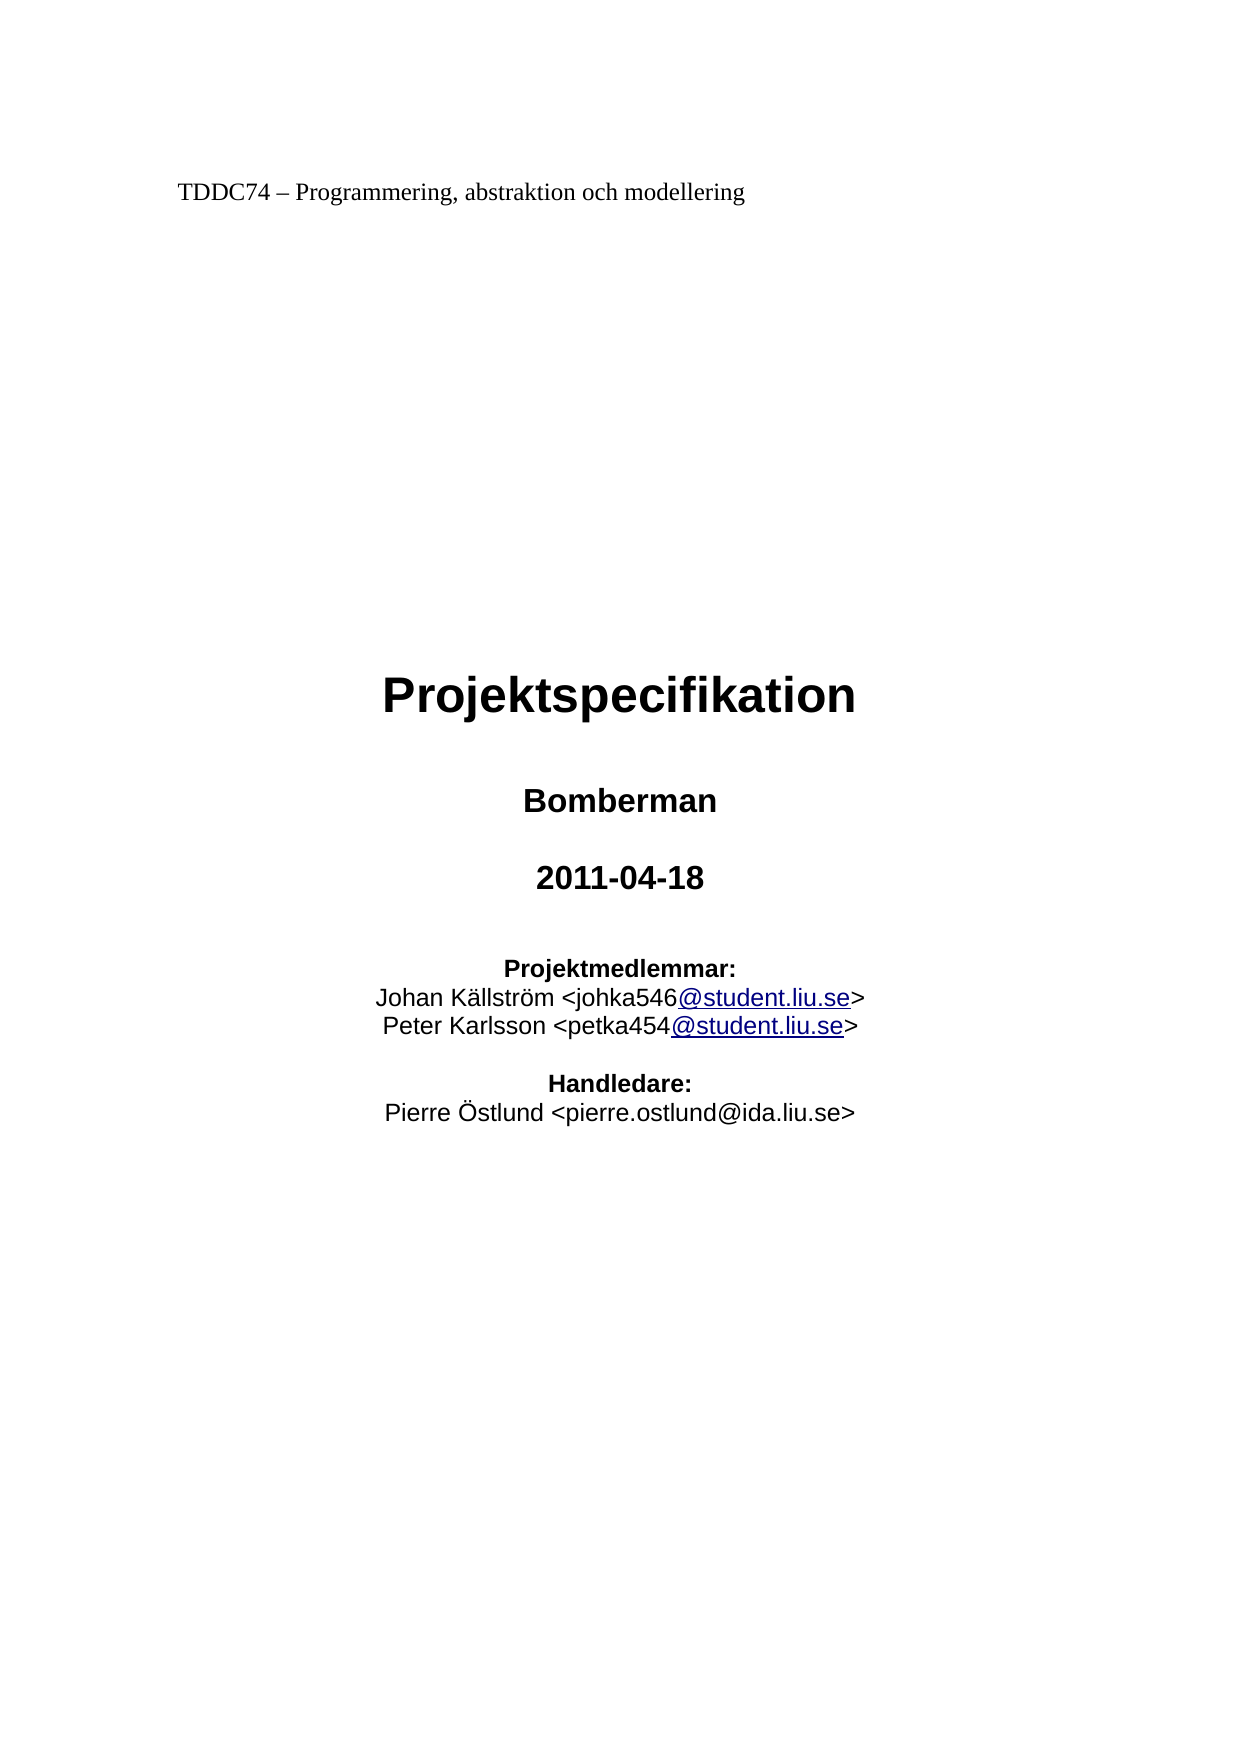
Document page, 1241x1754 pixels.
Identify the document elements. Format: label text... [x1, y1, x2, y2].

text Peter Karlsson <petka454@student.liu.se> [177, 1011, 1063, 1040]
text TDDC74 – Programmering, abstraktion och modellering [177, 177, 1063, 206]
text Bomberman [177, 781, 1063, 819]
text 2011-04-18 [177, 858, 1063, 896]
text Handledare: [177, 1069, 1063, 1097]
text Pierre Östlund <pierre.ostlund@ida.liu.se> [177, 1097, 1063, 1126]
text Projektspecifikation [177, 666, 1063, 723]
text Johan Källström <johka546@student.liu.se> [177, 982, 1063, 1011]
text Projektmedlemmar: [177, 954, 1063, 982]
